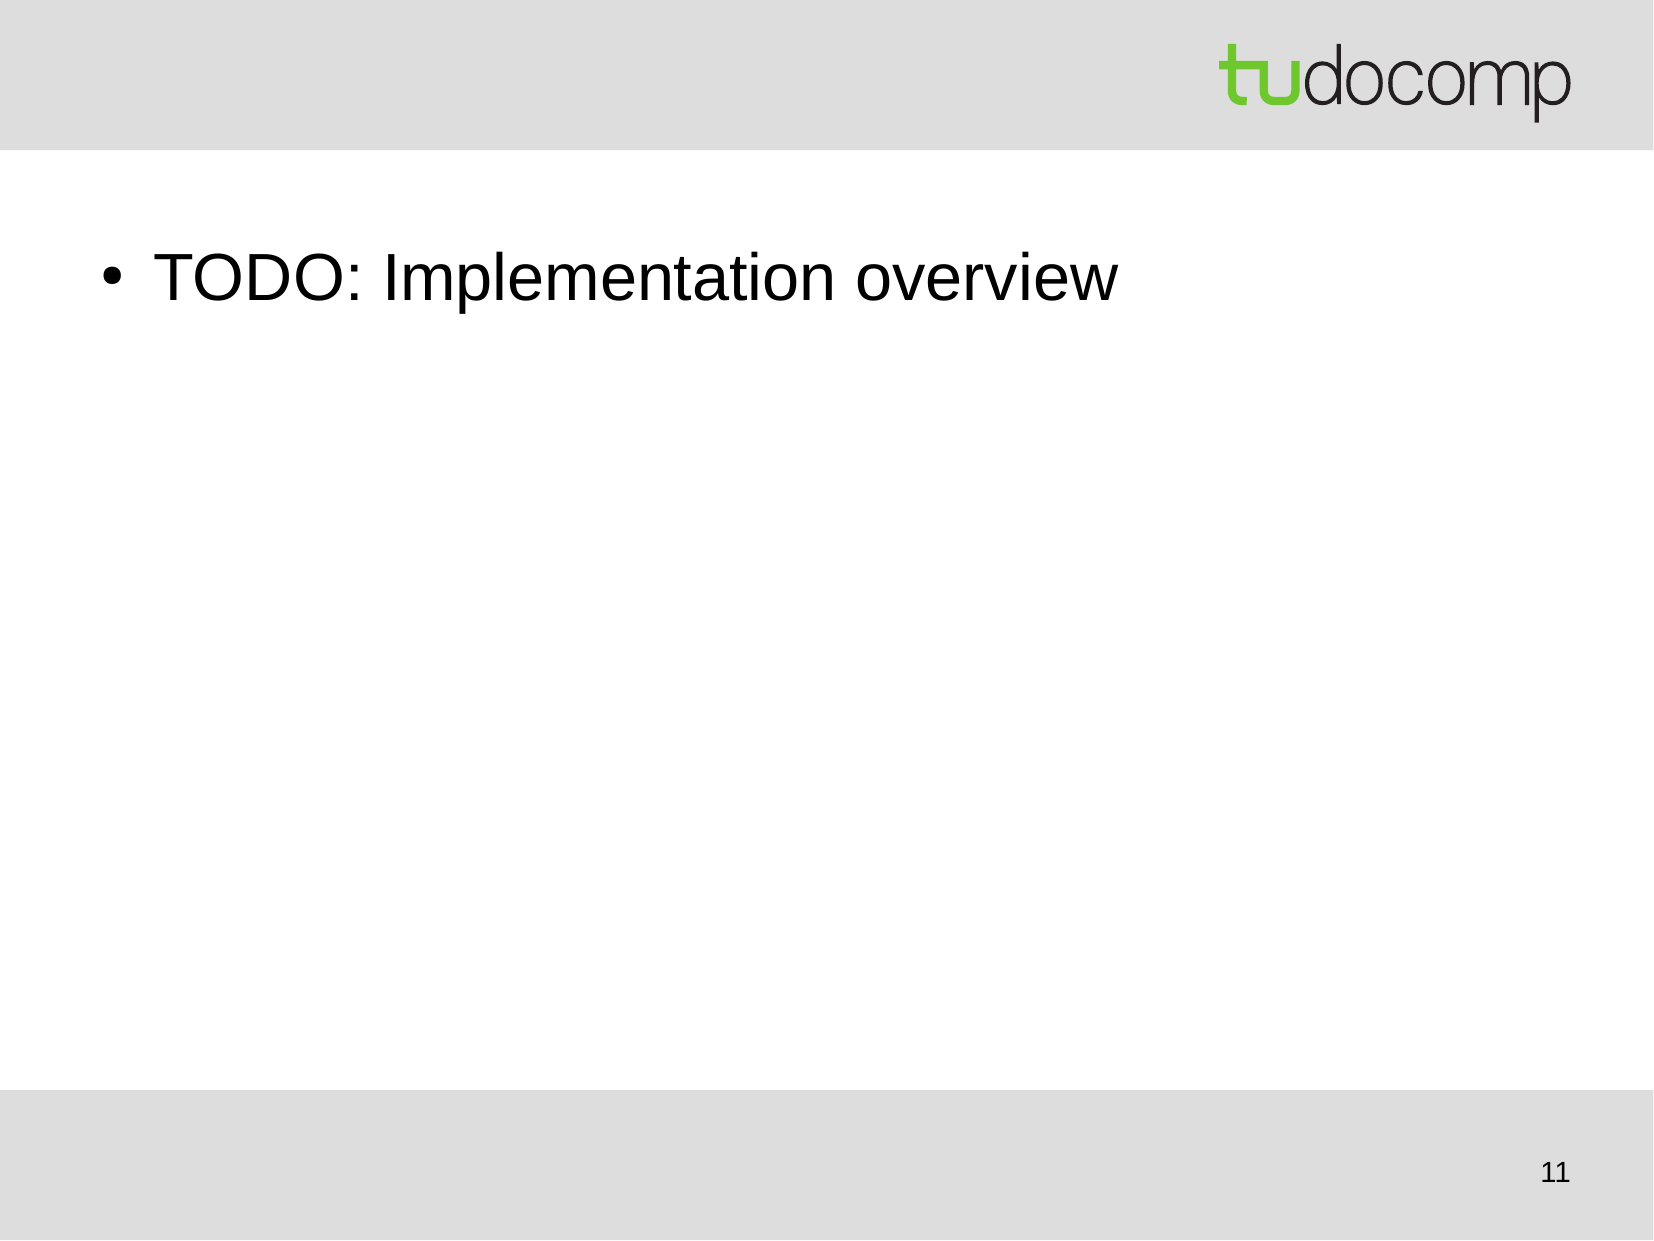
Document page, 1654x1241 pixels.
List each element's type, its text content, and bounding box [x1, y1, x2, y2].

list TODO: Implementation overview [82, 240, 1571, 976]
